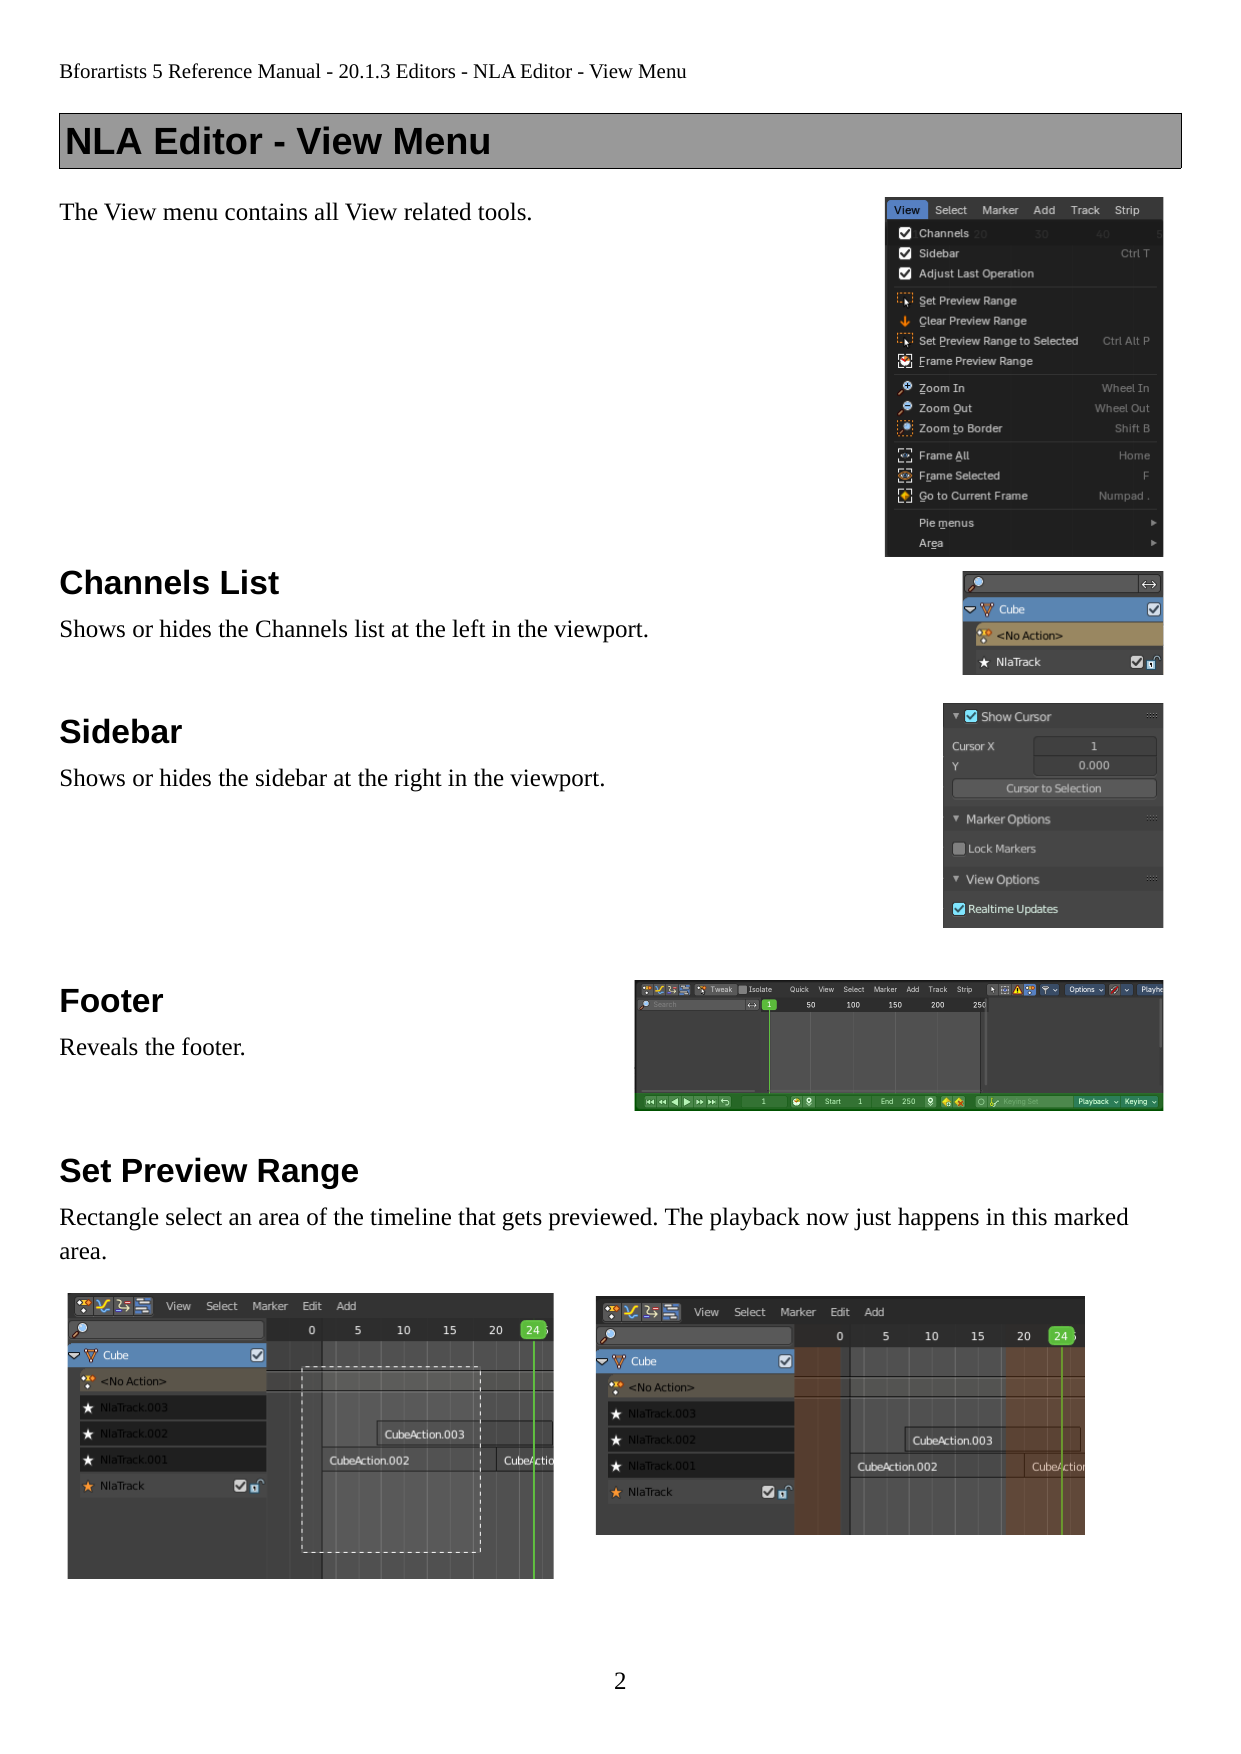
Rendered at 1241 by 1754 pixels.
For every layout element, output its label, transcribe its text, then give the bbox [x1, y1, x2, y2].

subtitle Sidebar [59, 712, 943, 751]
text Rectangle select an area of the timeline that gets previewed. The playback now just happens in this marked area. [59, 1202, 1181, 1265]
text [1164, 1032, 1181, 1060]
subtitle Footer [59, 981, 634, 1019]
picture [595, 1296, 1085, 1535]
text Shows or hides the Channels list at the left in the viewport. [59, 614, 962, 642]
text The View menu contains all View related tools. [59, 197, 884, 225]
picture [884, 197, 1164, 557]
subtitle [1164, 712, 1181, 751]
table_header NLA Editor - View Menu [60, 114, 1181, 168]
subtitle Channels List [59, 562, 1181, 601]
text Shows or hides the sidebar at the right in the viewport. [59, 763, 943, 792]
picture [634, 980, 1164, 1111]
subtitle Set Preview Range [59, 1151, 1181, 1189]
picture [962, 571, 1164, 675]
picture [67, 1293, 554, 1579]
text Reveals the footer. [59, 1032, 634, 1060]
subtitle [1164, 981, 1181, 1019]
picture [943, 703, 1164, 928]
